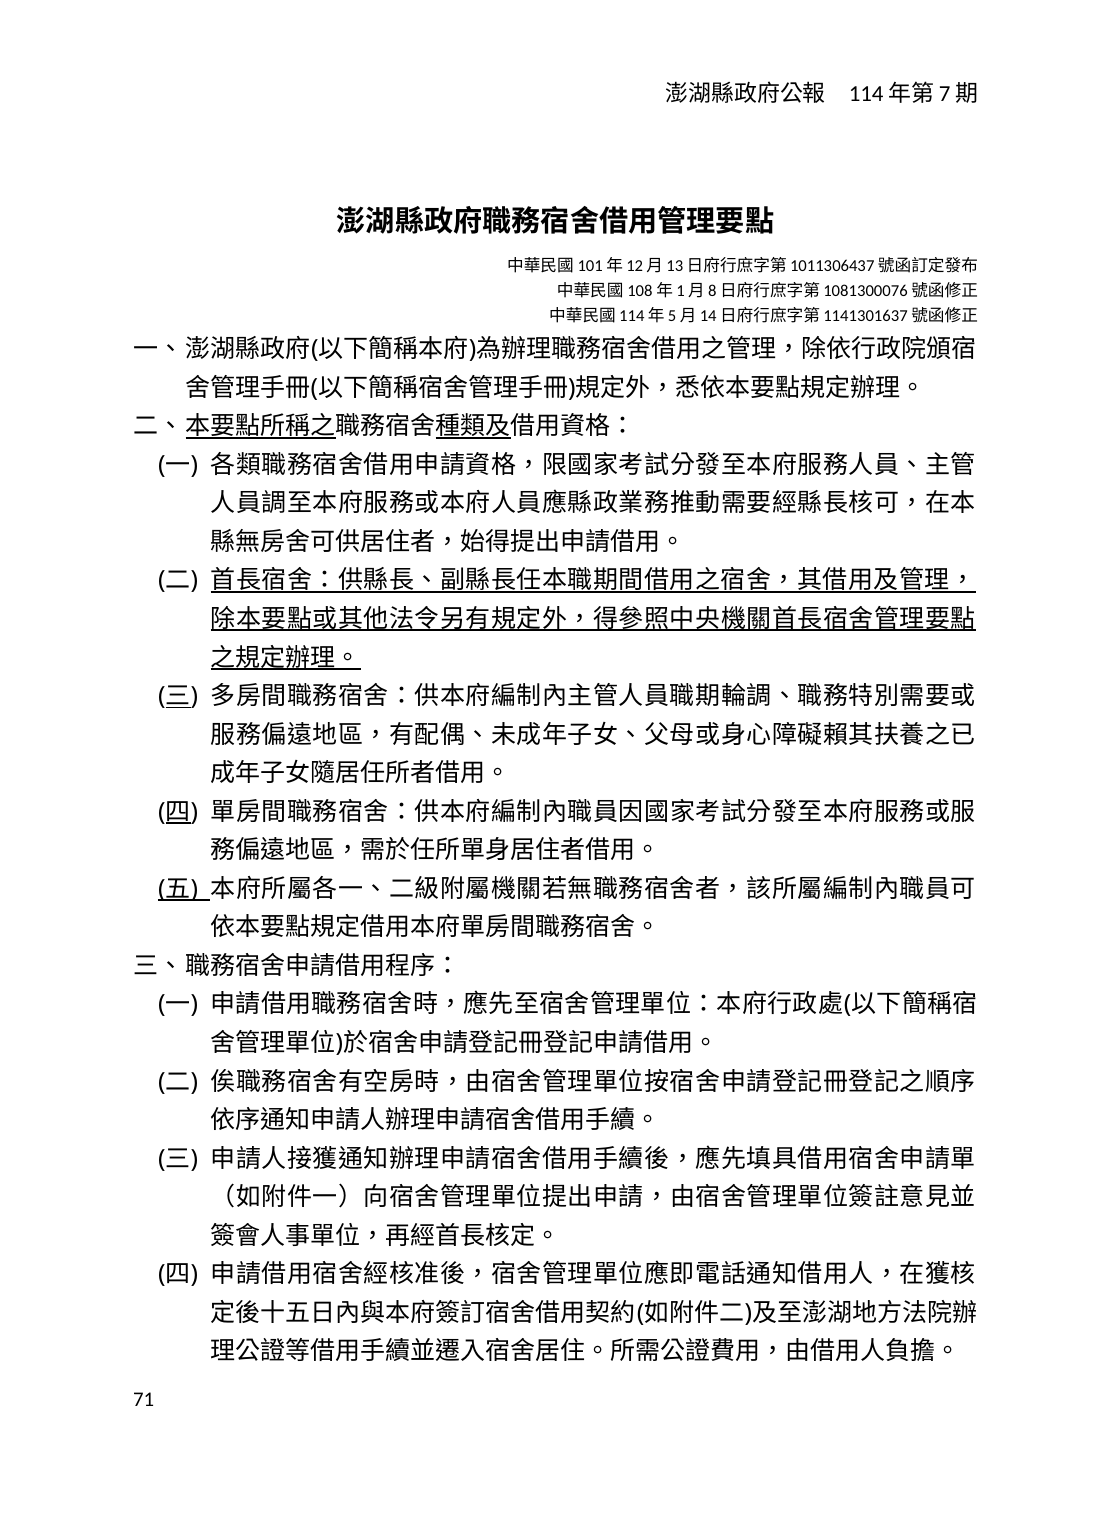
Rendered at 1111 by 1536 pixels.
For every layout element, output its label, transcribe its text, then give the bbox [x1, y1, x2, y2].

text (四) 申請借用宿舍經核准後，宿舍管理單位應即電話通知借用人，在獲核定後十五日內與本府簽訂宿舍借用契約(如附件二)及至澎湖地方法院辦理公證等借用手續並遷入宿舍居住。所需公證費用，由借用人負擔。 [158, 1252, 977, 1367]
text (三) 申請人接獲通知辦理申請宿舍借用手續後，應先填具借用宿舍申請單（如附件一）向宿舍管理單位提出申請，由宿舍管理單位簽註意見並簽會人事單位，再經首長核定。 [158, 1136, 977, 1252]
text (二) 俟職務宿舍有空房時，由宿舍管理單位按宿舍申請登記冊登記之順序，依序通知申請人辦理申請宿舍借用手續。 [158, 1059, 977, 1136]
text (五) 本府所屬各一、二級附屬機關若無職務宿舍者，該所屬編制內職員可依本要點規定借用本府單房間職務宿舍。 [158, 866, 977, 943]
text (一) 各類職務宿舍借用申請資格，限國家考試分發至本府服務人員、主管人員調至本府服務或本府人員應縣政業務推動需要經縣長核可，在本縣無房舍可供居住者，始得提出申請借用。 [158, 442, 977, 558]
text 一、 澎湖縣政府(以下簡稱本府)為辦理職務宿舍借用之管理，除依行政院頒宿舍管理手冊(以下簡稱宿舍管理手冊)規定外，悉依本要點規定辦理。 [133, 327, 977, 404]
text (四) 單房間職務宿舍：供本府編制內職員因國家考試分發至本府服務或服務偏遠地區，需於任所單身居住者借用。 [158, 789, 977, 866]
text 澎湖縣政府職務宿舍借用管理要點 [133, 197, 977, 239]
text (一) 申請借用職務宿舍時，應先至宿舍管理單位：本府行政處(以下簡稱宿舍管理單位)於宿舍申請登記冊登記申請借用。 [158, 982, 977, 1059]
text 中華民國 101年12月13日府行庶字第1011306437號函訂定發布 [133, 252, 977, 277]
text 三、 職務宿舍申請借用程序： [133, 943, 977, 982]
text 中華民國114年5月14日府行庶字第1141301637號函修正 [133, 302, 977, 327]
text (三) 多房間職務宿舍：供本府編制內主管人員職期輪調、職務特別需要或服務偏遠地區，有配偶、未成年子女、父母或身心障礙賴其扶養之已成年子女隨居任所者借用。 [158, 674, 977, 789]
text 二、 本要點所稱之職務宿舍種類及借用資格： [133, 404, 977, 442]
text (二) 首長宿舍：供縣長、副縣長任本職期間借用之宿舍，其借用及管理，除本要點或其他法令另有規定外，得參照中央機關首長宿舍管理要點之規定辦理。 [158, 558, 977, 674]
text 中華民國 108 年1月8日府行庶字第1081300076號函修正 [133, 277, 977, 302]
